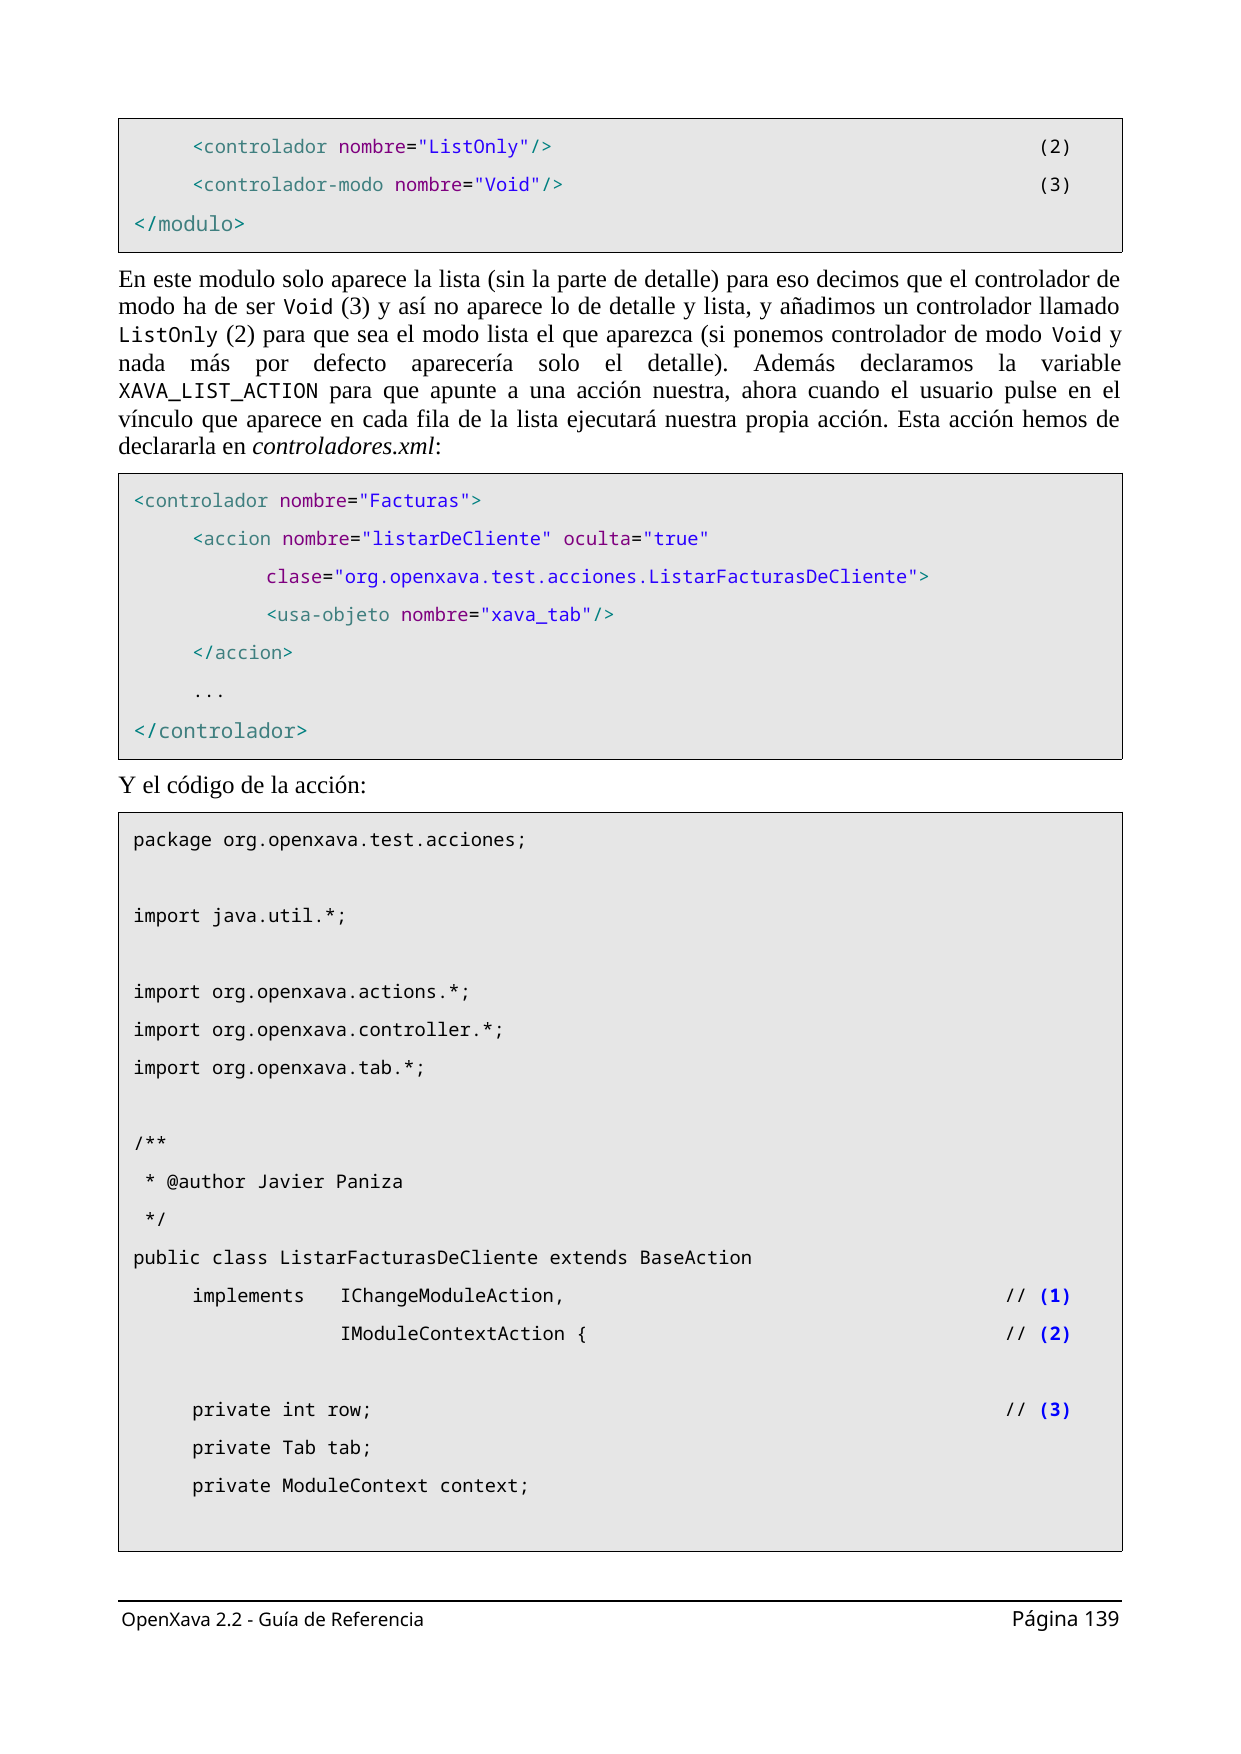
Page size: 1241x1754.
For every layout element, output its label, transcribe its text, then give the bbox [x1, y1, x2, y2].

text ... [119, 663, 1122, 701]
text import org.openxava.tab.*; [119, 1040, 1122, 1078]
text IModuleContextAction { // (2) [119, 1306, 1122, 1344]
text /** [119, 1116, 1122, 1154]
text clase="org.openxava.test.acciones.ListarFacturasDeCliente"> [119, 549, 1122, 587]
text * @author Javier Paniza [119, 1154, 1122, 1192]
text <controlador nombre="Facturas"> [119, 474, 1122, 511]
text Y el código de la acción: [118, 771, 1122, 799]
text En este modulo solo aparece la lista (sin la parte de detalle) para eso decimos que el controlador de modo ha de ser Void (3) y así no aparece lo de detalle y lista, y añadimos un controlador llamado ListOnly (2) para que sea el modo lista el que aparezca (si ponemos controlador de modo Void y nada más por defecto aparecería solo el detalle). Además declaramos la variable XAVA_LIST_ACTION para que apunte a una acción nuestra, ahora cuando el usuario pulse en el vínculo que aparece en cada fila de la lista ejecutará nuestra propia acción. Esta acción hemos de declararla en controladores.xml: [118, 265, 1122, 460]
text <accion nombre="listarDeCliente" oculta="true" [119, 511, 1122, 549]
text import org.openxava.controller.*; [119, 1002, 1122, 1040]
text import org.openxava.actions.*; [119, 964, 1122, 1002]
text private Tab tab; [119, 1420, 1122, 1458]
text public class ListarFacturasDeCliente extends BaseAction [119, 1230, 1122, 1268]
text implements IChangeModuleAction, // (1) [119, 1268, 1122, 1306]
text */ [119, 1192, 1122, 1230]
text </accion> [119, 625, 1122, 663]
text private ModuleContext context; [119, 1458, 1122, 1496]
text private int row; // (3) [119, 1382, 1122, 1420]
text <controlador nombre="ListOnly"/> (2) [119, 119, 1122, 156]
text package org.openxava.test.acciones; [119, 813, 1122, 849]
text <usa-objeto nombre="xava_tab"/> [119, 587, 1122, 625]
text </modulo> [119, 194, 1122, 252]
text </controlador> [119, 701, 1122, 759]
text <controlador-modo nombre="Void"/> (3) [119, 156, 1122, 194]
text import java.util.*; [119, 888, 1122, 926]
